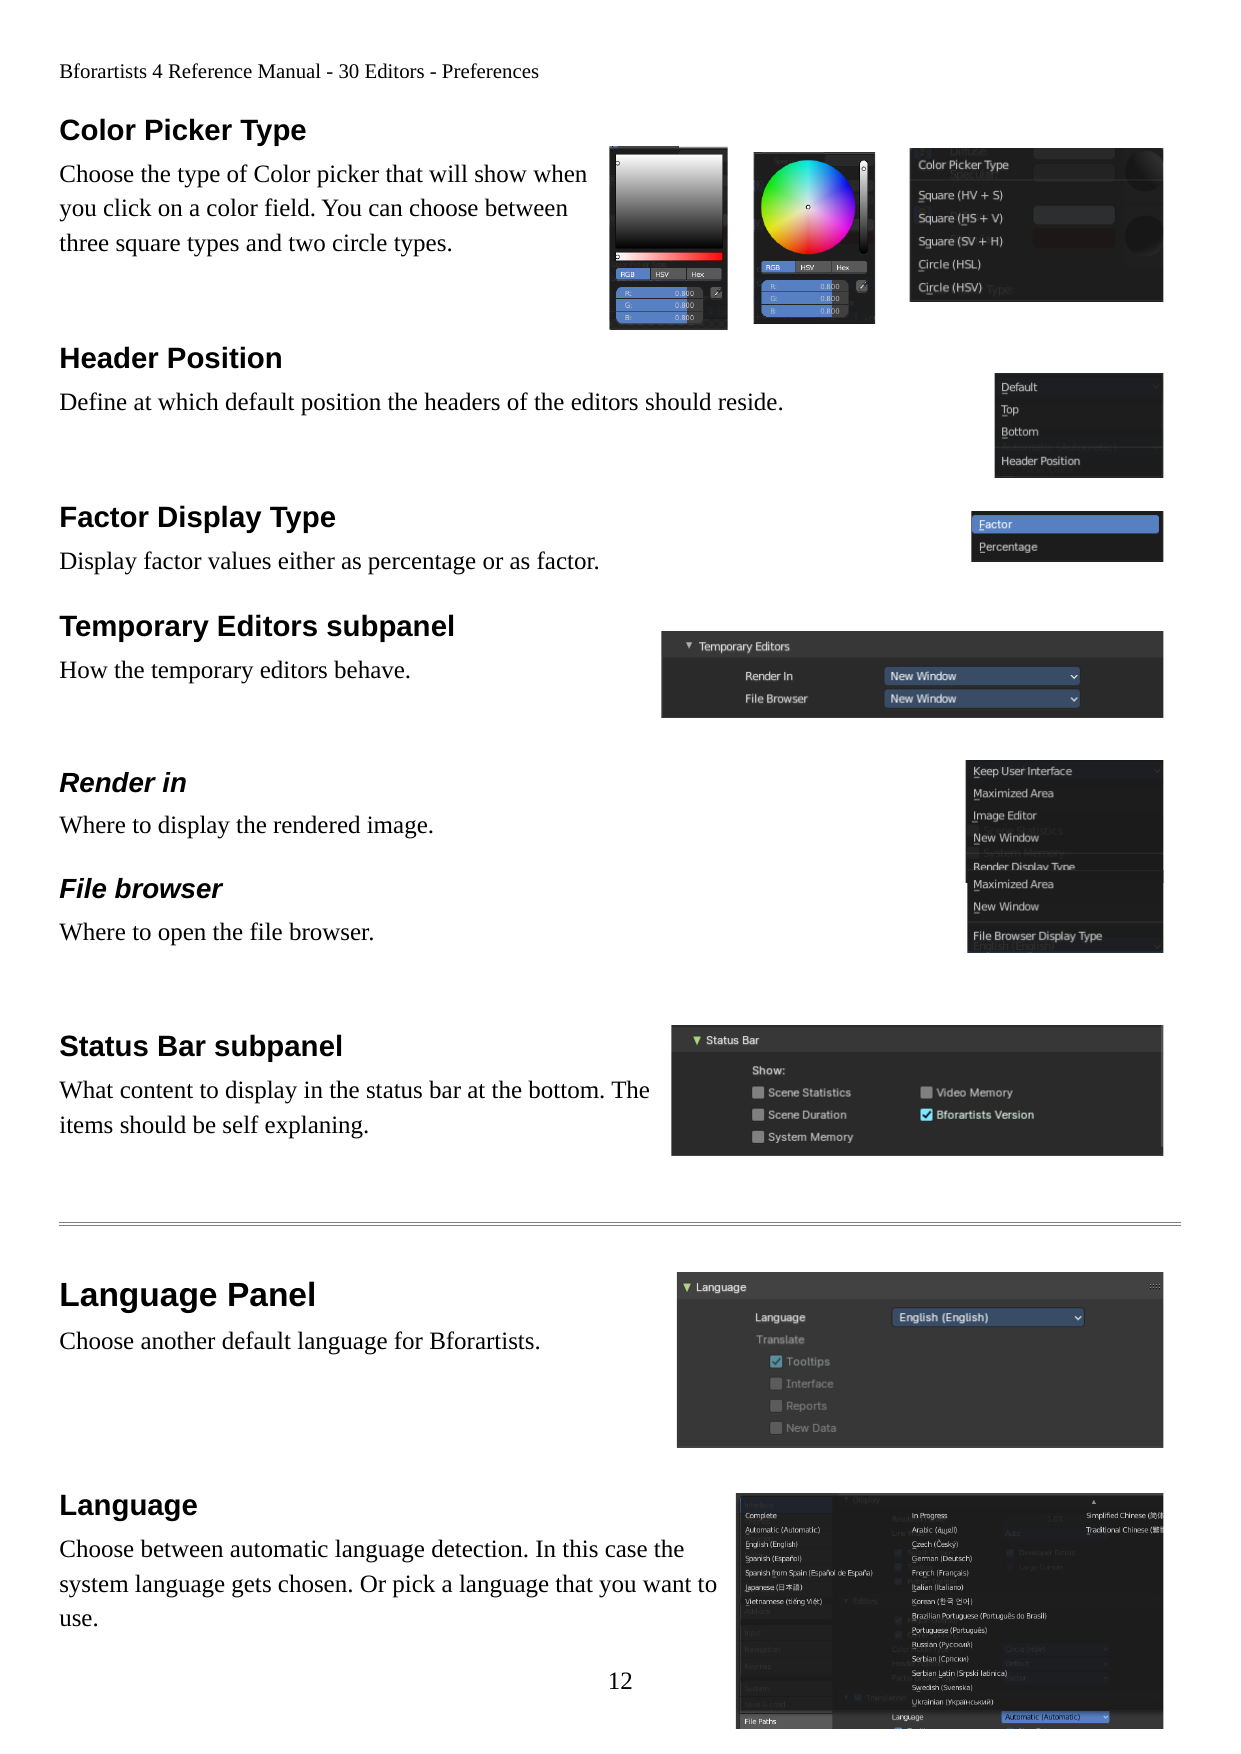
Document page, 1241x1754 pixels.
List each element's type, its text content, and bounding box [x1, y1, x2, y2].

picture [735, 1493, 1164, 1729]
subtitle [1164, 1029, 1181, 1063]
picture [909, 148, 1164, 302]
subtitle Render in [59, 766, 965, 798]
picture [676, 1272, 1164, 1448]
picture [965, 760, 1164, 953]
subtitle [1164, 872, 1181, 904]
subtitle [1164, 766, 1181, 798]
text Display factor values either as percentage or as factor. [59, 546, 1181, 574]
picture [661, 631, 1164, 718]
text Where to open the file browser. [59, 917, 967, 945]
text Choose the type of Color picker that will show when you click on a color field. You can choose between three square types and two circle types. [59, 159, 609, 257]
text What content to display in the status bar at the bottom. The items should be self explaning. [59, 1076, 671, 1139]
picture [971, 511, 1164, 562]
text Choose another default language for Bforartists. [59, 1326, 676, 1355]
picture [671, 1025, 1164, 1156]
subtitle Factor Display Type [59, 499, 1181, 533]
text Choose between automatic language detection. In this case the system language gets chosen. Or pick a language that you want to use. [59, 1534, 735, 1632]
subtitle File browser [59, 872, 967, 904]
picture [609, 146, 728, 330]
subtitle Status Bar subpanel [59, 1029, 671, 1063]
text How the temporary editors behave. [59, 656, 661, 684]
subtitle Color Picker Type [59, 113, 1181, 146]
subtitle Language [59, 1488, 1181, 1522]
picture [994, 373, 1164, 478]
subtitle Header Position [59, 341, 1181, 374]
text [876, 159, 909, 257]
subtitle [1164, 1275, 1181, 1314]
text Where to display the rendered image. [59, 811, 965, 839]
subtitle Language Panel [59, 1275, 676, 1314]
picture [753, 152, 876, 324]
subtitle Temporary Editors subpanel [59, 609, 1181, 643]
text Define at which default position the headers of the editors should reside. [59, 387, 994, 416]
